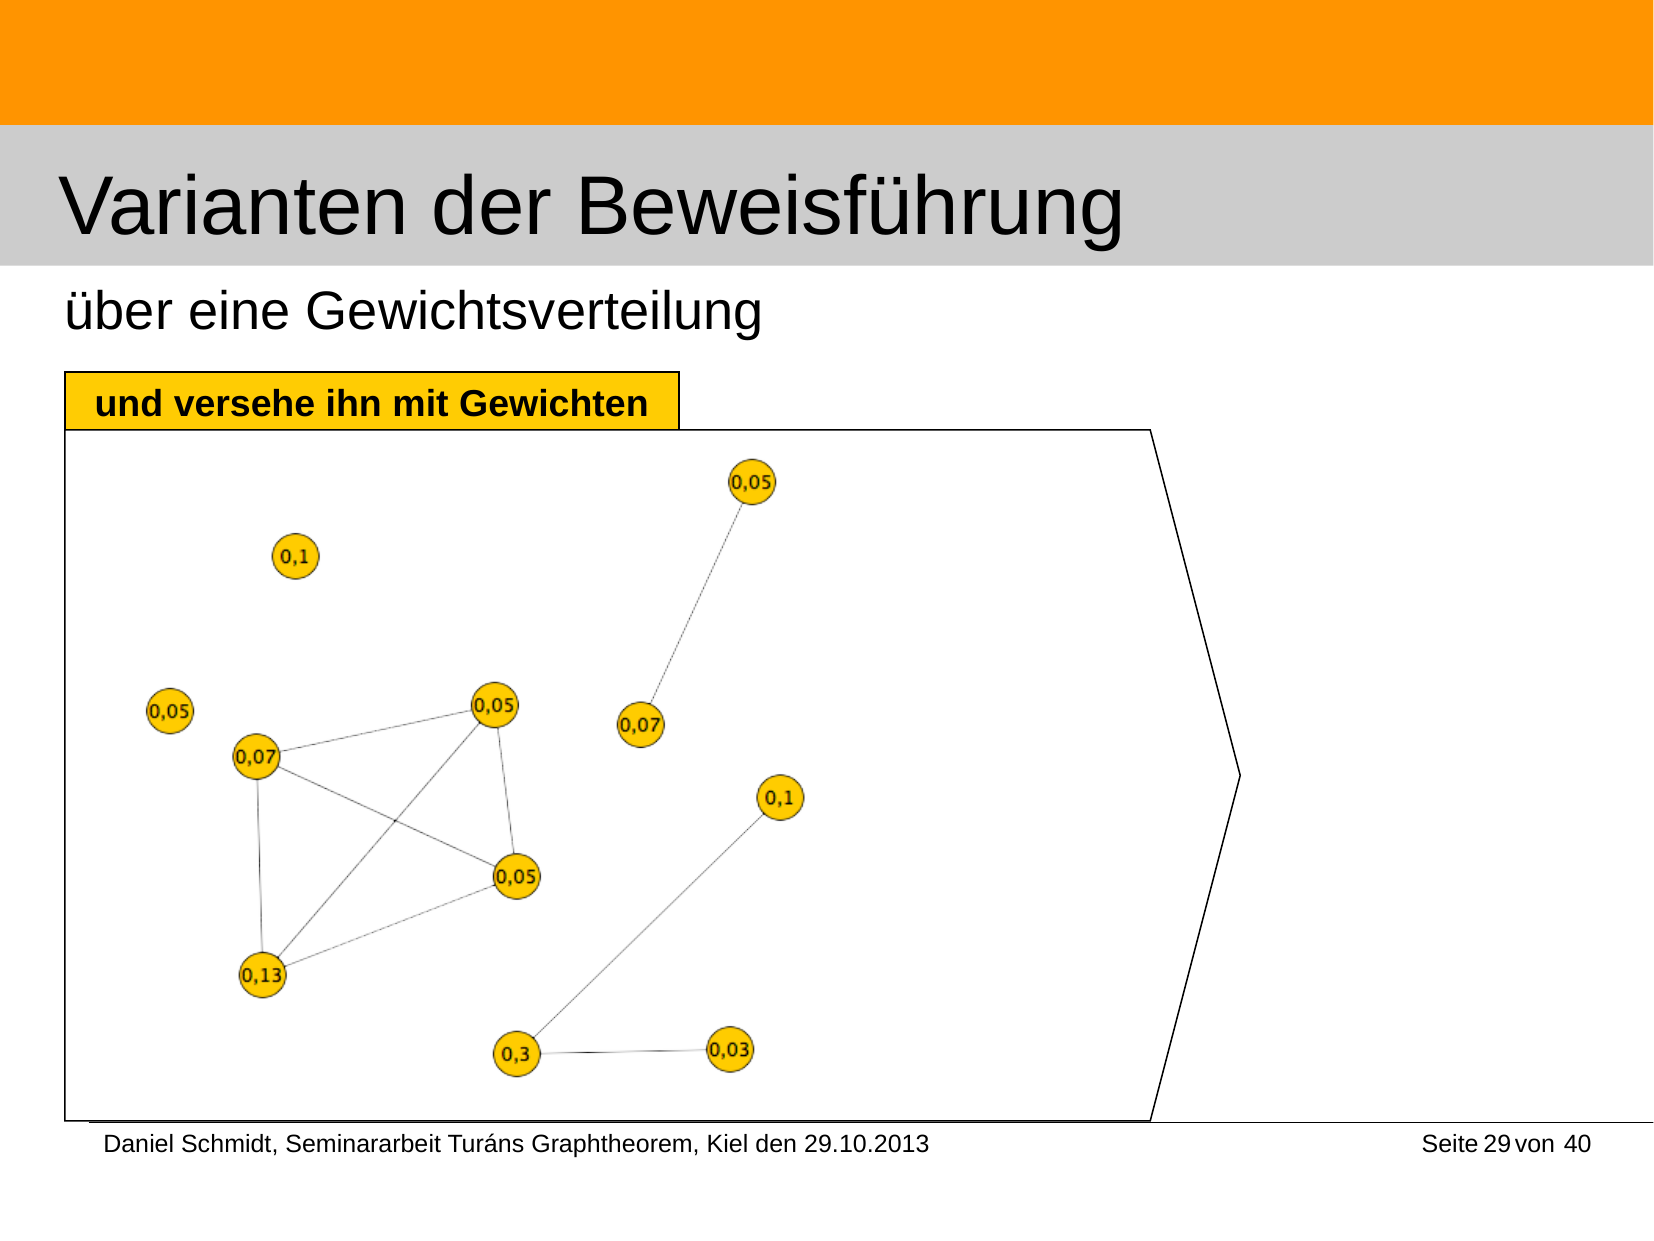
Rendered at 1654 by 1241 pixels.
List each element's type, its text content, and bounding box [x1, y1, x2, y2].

title über eine Gewichtsverteilung [56, 238, 1365, 349]
text_box [1468, 1122, 1549, 1165]
text_box und versehe ihn mit Gewichten [64, 371, 680, 429]
text_box Seite [1406, 1122, 1468, 1165]
picture [121, 436, 827, 1099]
text_box [64, 429, 1241, 1121]
title Varianten der Beweisführung [50, 143, 1359, 260]
text_box 40 [1549, 1121, 1654, 1193]
